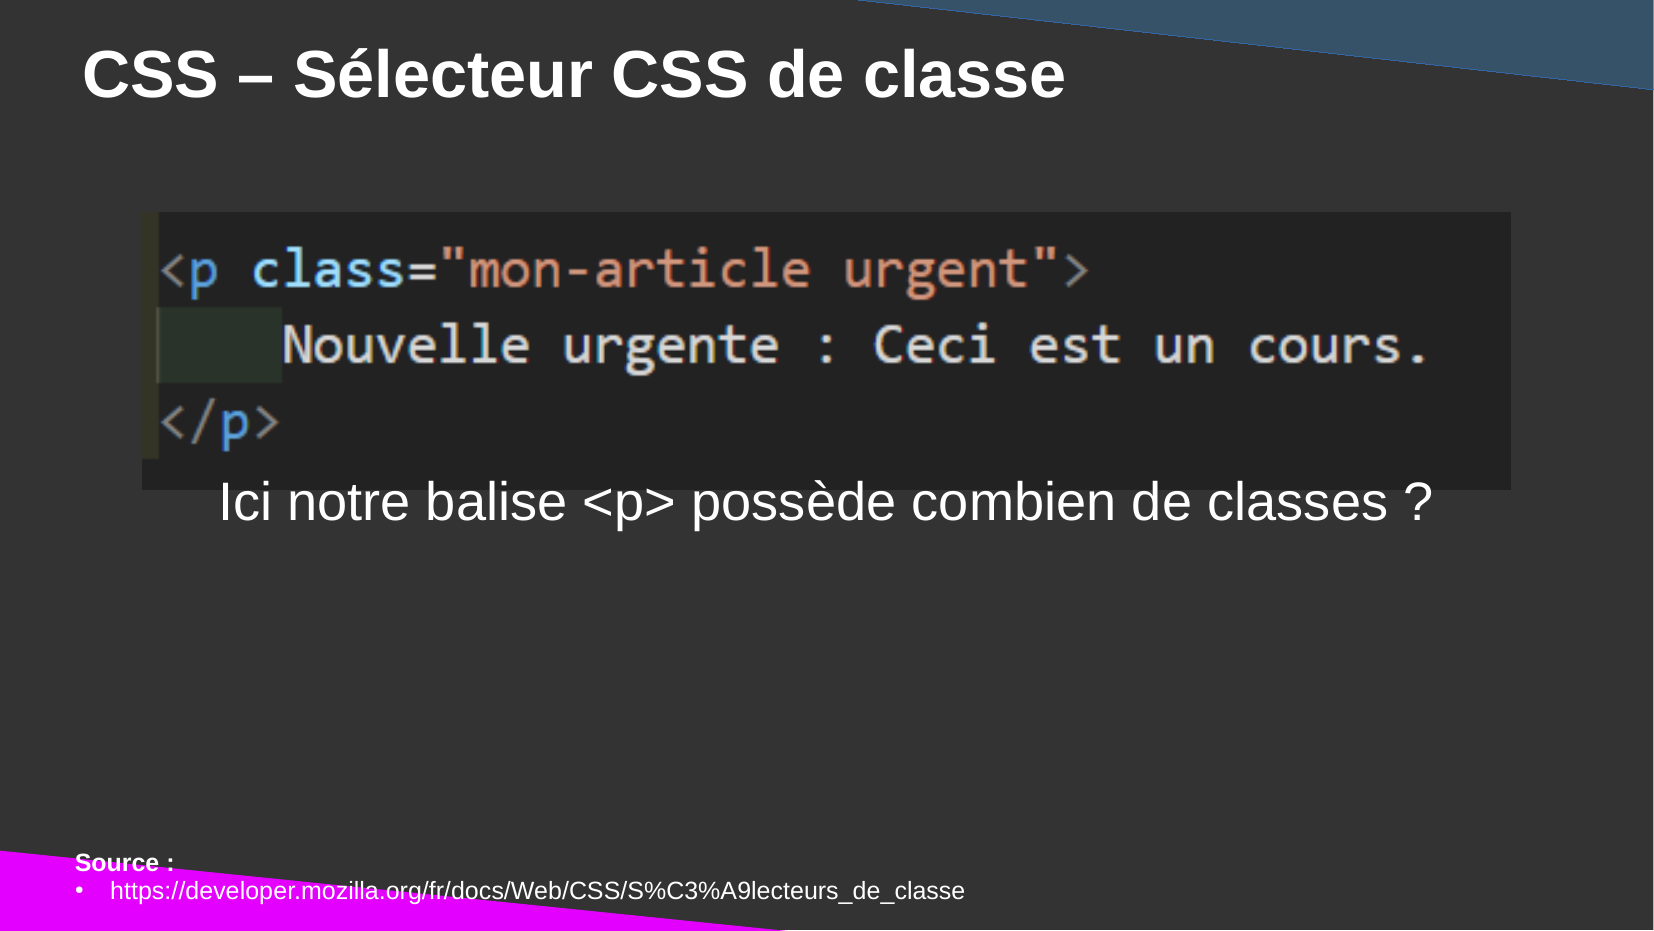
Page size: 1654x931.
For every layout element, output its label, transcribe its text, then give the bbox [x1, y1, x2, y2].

title CSS – Sélecteur CSS de classe [82, 37, 1571, 114]
text_box Source : https://developer.mozilla.org/fr/docs/Web/CSS/S%C3%A9lecteurs_de_classe [60, 841, 1546, 913]
text_box [858, 0, 1654, 90]
title Ici notre balise <p> possède combien de classes ? [206, 471, 1447, 538]
text_box [0, 850, 788, 931]
picture [142, 212, 1511, 490]
